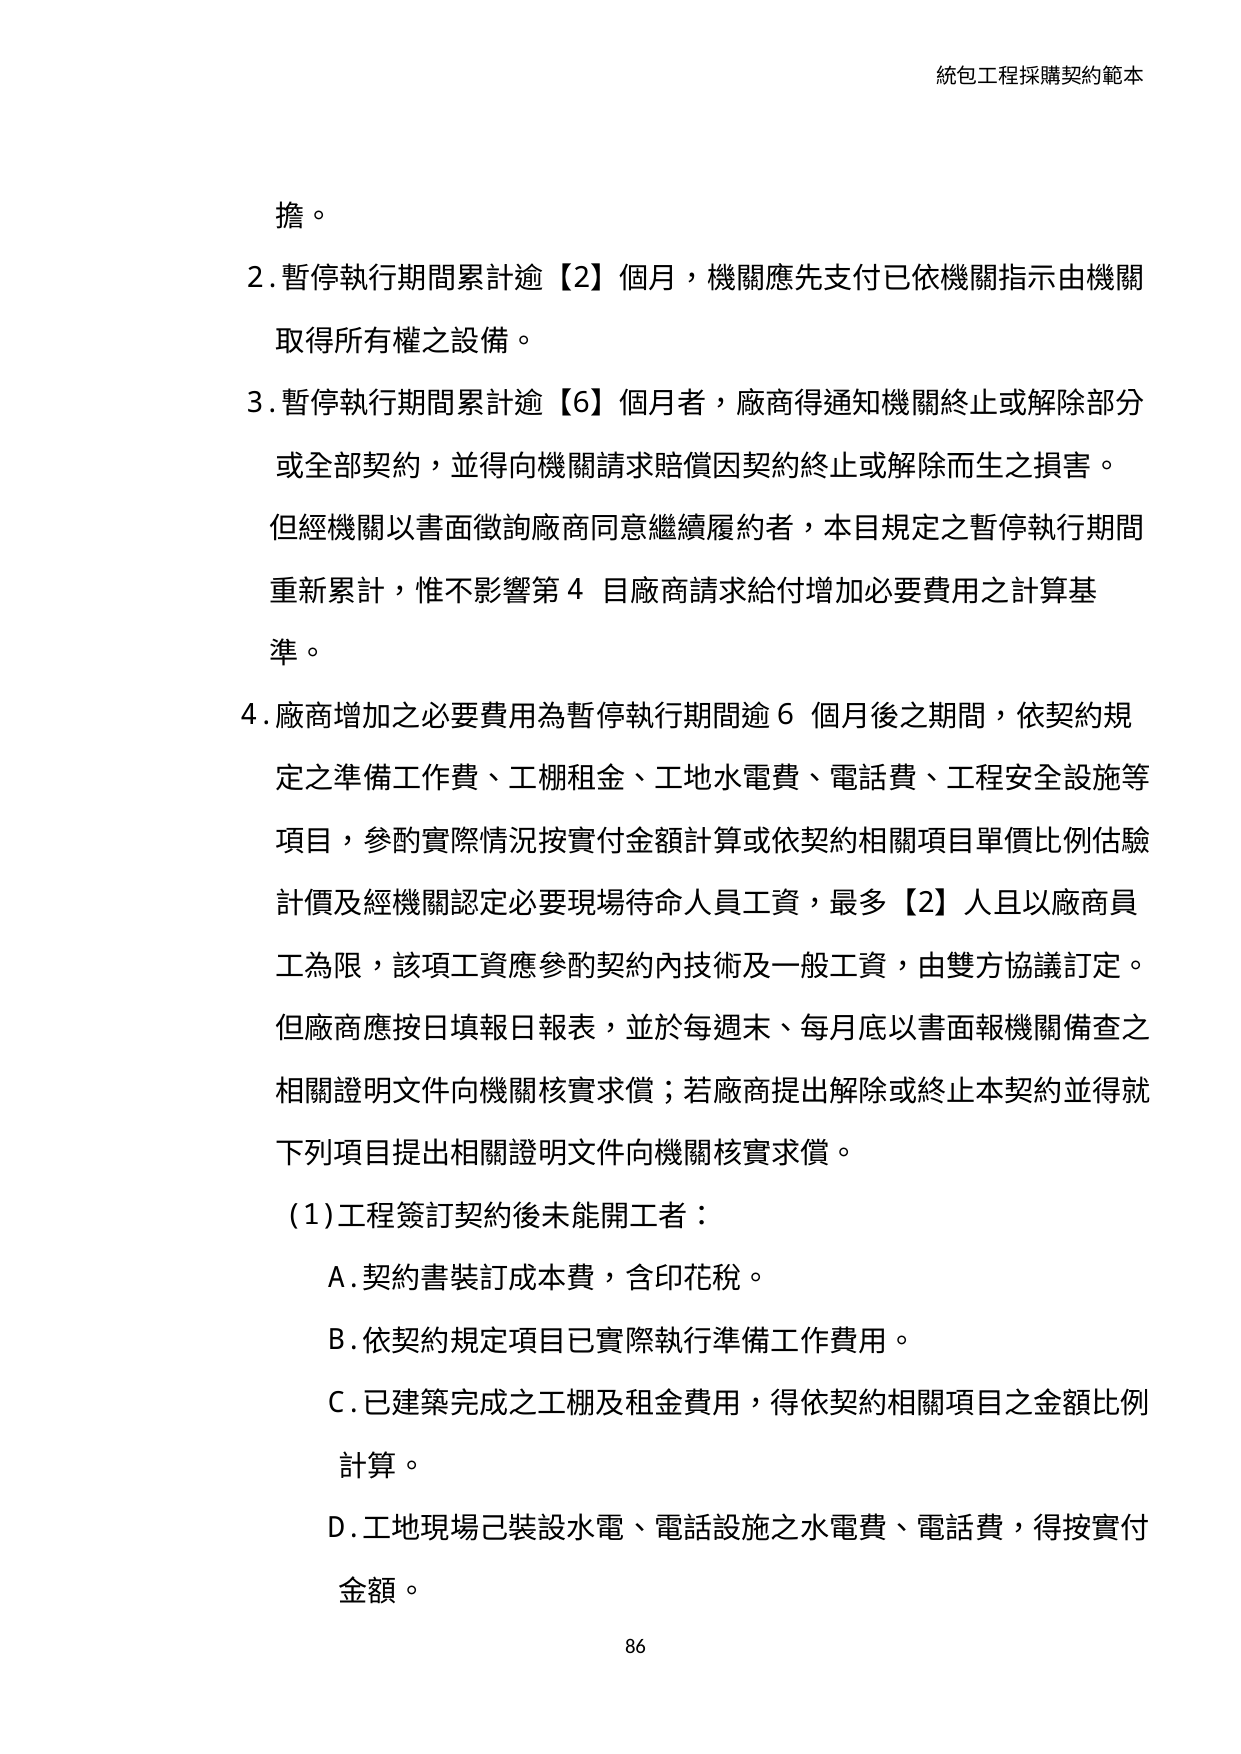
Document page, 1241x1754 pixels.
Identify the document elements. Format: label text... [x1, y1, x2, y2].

table_cell [154, 1484, 197, 1609]
table_cell [197, 359, 239, 672]
table_cell [197, 1234, 239, 1297]
table_cell A.契約書裝訂成本費，含印花稅。 [324, 1234, 1167, 1297]
table_cell [154, 672, 197, 1172]
table_cell [154, 359, 197, 672]
table_cell [239, 1359, 281, 1484]
table_cell [197, 1297, 239, 1359]
table_cell [154, 1172, 197, 1234]
table_cell [154, 1297, 197, 1359]
table_cell [154, 234, 197, 359]
table_cell 4.廠商增加之必要費用為暫停執行期間逾6 個月後之期間，依契約規定之準備工作費、工棚租金、工地水電費、電話費、工程安全設施等項目，參酌實際情況按實付金額計算或依契約相關項目單價比例估驗計價及經機關認定必要現場待命人員工資，最多【2】人且以廠商員工為限，該項工資應參酌契約內技術及一般工資，由雙方協議訂定。但廠商應按日填報日報表，並於每週末、每月底以書面報機關備查之相關證明文件向機關核實求償；若廠商提出解除或終止本契約並得就下列項目提出相關證明文件向機關核實求償。 [239, 672, 1167, 1172]
table_cell [239, 1172, 281, 1234]
table_cell [197, 1484, 239, 1609]
table_cell [239, 1297, 281, 1359]
table_cell [197, 234, 239, 359]
table_cell [281, 1359, 323, 1484]
table_cell [281, 1297, 323, 1359]
table_cell D.工地現場己裝設水電、電話設施之水電費、電話費，得按實付金額。 [324, 1484, 1167, 1609]
table_cell [281, 1234, 323, 1297]
table_cell [281, 1484, 323, 1609]
table_cell B.依契約規定項目已實際執行準備工作費用。 [324, 1297, 1167, 1359]
table_cell [239, 1484, 281, 1609]
table_cell 擔。 [239, 172, 1167, 234]
table_cell [154, 1234, 197, 1297]
table_cell 3.暫停執行期間累計逾【6】個月者，廠商得通知機關終止或解除部分或全部契約，並得向機關請求賠償因契約終止或解除而生之損害。 但經機關以書面徵詢廠商同意繼續履約者，本目規定之暫停執行期間重新累計，惟不影響第4 目廠商請求給付增加必要費用之計算基準。 [239, 359, 1167, 672]
table_cell C.已建築完成之工棚及租金費用，得依契約相關項目之金額比例計算。 [324, 1359, 1167, 1484]
table_cell [154, 172, 197, 234]
table_cell [154, 1359, 197, 1484]
table_cell [197, 1172, 239, 1234]
table_cell [197, 1359, 239, 1484]
table_cell [197, 672, 239, 1172]
table_cell 2.暫停執行期間累計逾【2】個月，機關應先支付已依機關指示由機關取得所有權之設備。 [239, 234, 1167, 359]
table_cell [239, 1234, 281, 1297]
table_cell (1)工程簽訂契約後未能開工者： [281, 1172, 1167, 1234]
table_cell [197, 172, 239, 234]
